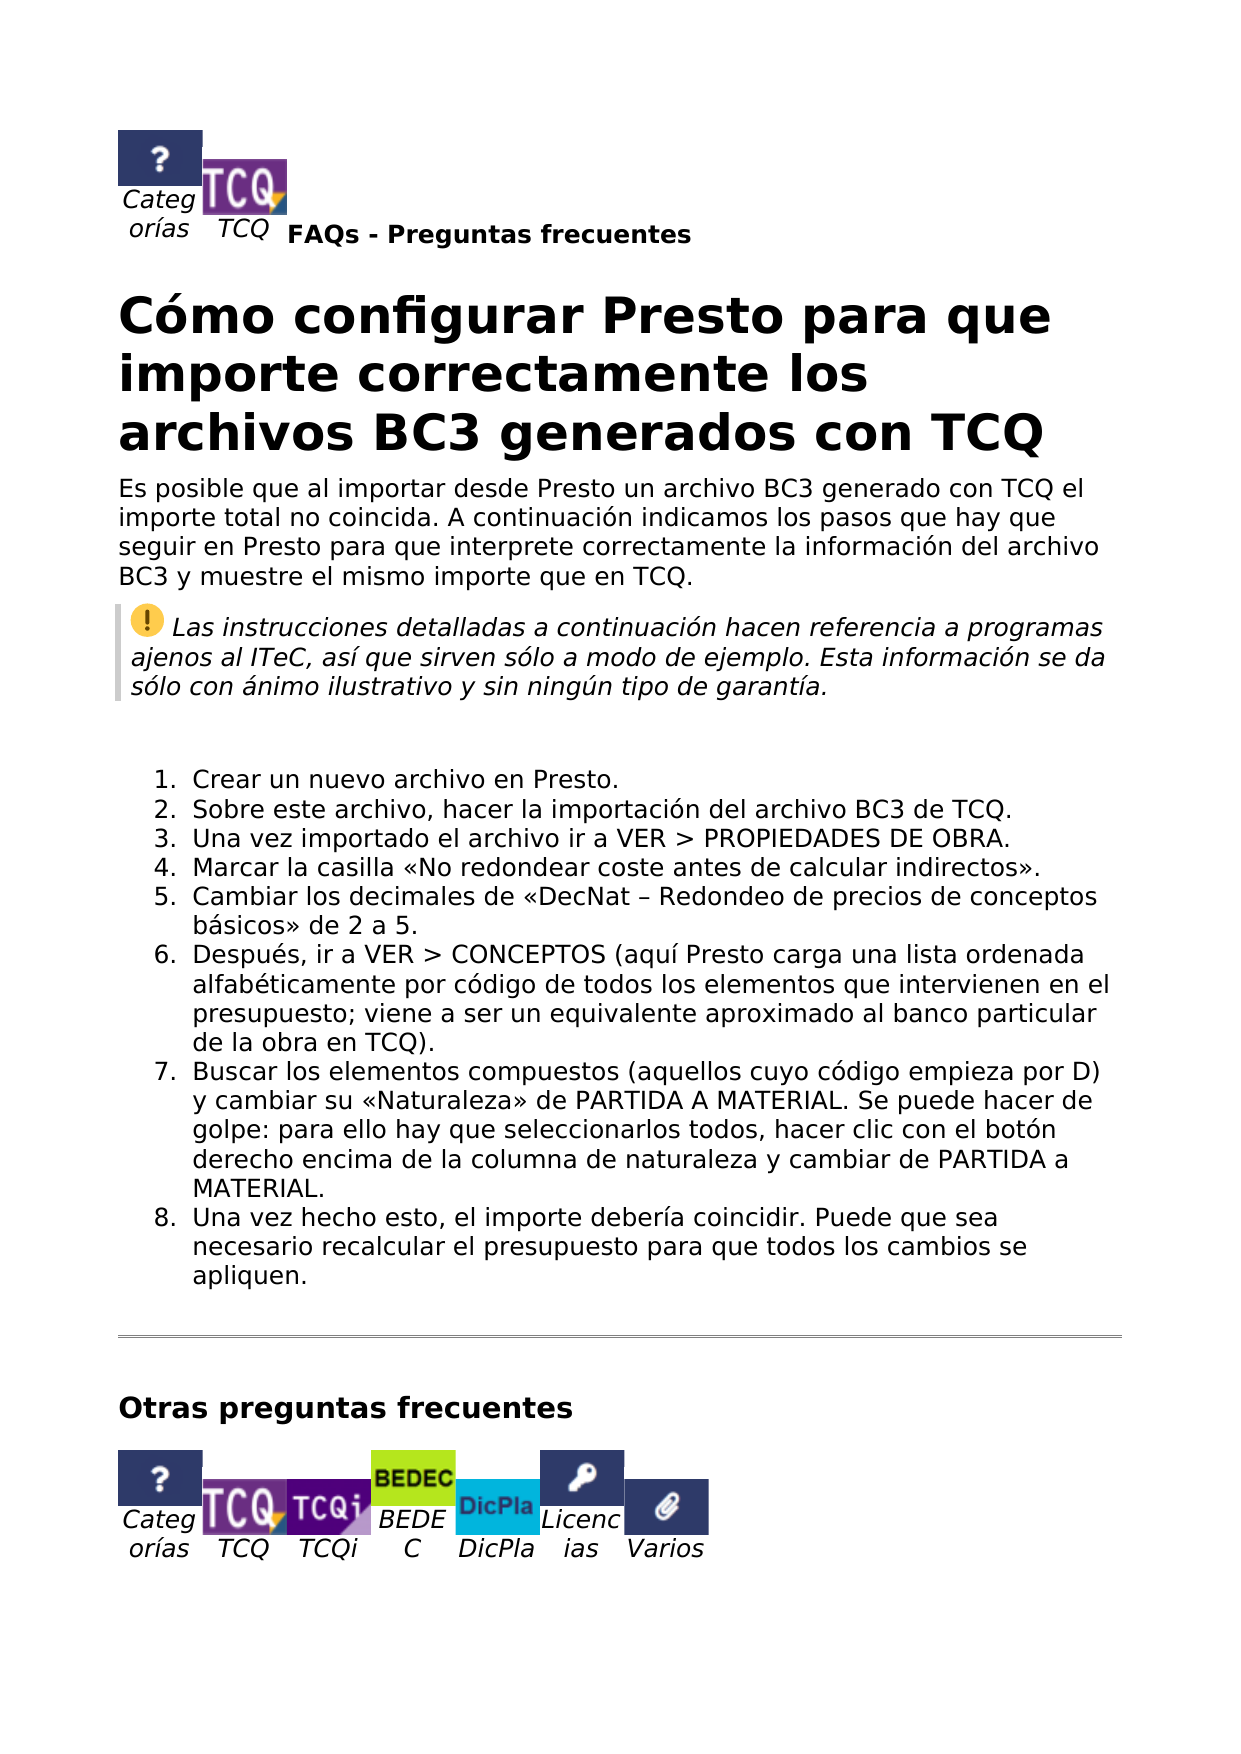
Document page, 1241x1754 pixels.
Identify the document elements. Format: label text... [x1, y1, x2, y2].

list Sobre este archivo, hacer la importación del archivo BC3 de TCQ. [177, 795, 1122, 824]
text Categorías [118, 186, 202, 244]
list Una vez importado el archivo ir a VER > PROPIEDADES DE OBRA. [177, 824, 1122, 853]
text Es posible que al importar desde Presto un archivo BC3 generado con TCQ el importe total no coincida. A continuación indicamos los pasos que hay que seguir en Presto para que interprete correctamente la información del archivo BC3 y muestre el mismo importe que en TCQ. [118, 474, 1122, 591]
subtitle Cómo configurar Presto para que importe correctamente los archivos BC3 generados con TCQ [118, 287, 1122, 462]
text BEDEC [371, 1506, 456, 1563]
list Una vez hecho esto, el importe debería coincidir. Puede que sea necesario recalcular el presupuesto para que todos los cambios se apliquen. [177, 1203, 1122, 1291]
picture [540, 1450, 709, 1535]
text Licencias [540, 1506, 624, 1563]
list Marcar la casilla «No redondear coste antes de calcular indirectos». [177, 853, 1122, 882]
list Buscar los elementos compuestos (aquellos cuyo código empieza por D) y cambiar su «Naturaleza» de PARTIDA A MATERIAL. Se puede hacer de golpe: para ello hay que seleccionarlos todos, hacer clic con el botón derecho encima de la columna de naturaleza y cambiar de PARTIDA a MATERIAL. [177, 1057, 1122, 1203]
picture [497, 1497, 512, 1513]
picture [118, 130, 287, 215]
text DicPla [456, 1535, 540, 1563]
table_header Las instrucciones detalladas a continuación hacen referencia a programas ajenos al ITeC, así que sirven sólo a modo de ejemplo. Esta información se da sólo con ánimo ilustrativo y sin ningún tipo de garantía. [121, 604, 1122, 701]
list Después, ir a VER > CONCEPTOS (aquí Presto carga una lista ordenada alfabéticamente por código de todos los elementos que intervienen en el presupuesto; viene a ser un equivalente aproximado al banco particular de la obra en TCQ). [177, 941, 1122, 1057]
text Categorías [118, 1506, 202, 1563]
picture [477, 1502, 482, 1513]
list Crear un nuevo archivo en Presto. [177, 766, 1122, 795]
text TCQi [287, 1535, 371, 1563]
picture [485, 1502, 495, 1513]
list Cambiar los decimales de «DecNat – Redondeo de precios de conceptos básicos» de 2 a 5. [177, 882, 1122, 941]
text Varios [624, 1535, 709, 1563]
text FAQs - Preguntas frecuentes [118, 118, 1122, 249]
text TCQ [202, 1535, 287, 1563]
picture [118, 1450, 456, 1535]
picture [514, 1498, 518, 1513]
text TCQ [202, 215, 287, 244]
subtitle Otras preguntas frecuentes [118, 1391, 1122, 1425]
picture [522, 1502, 536, 1513]
picture [458, 1497, 475, 1514]
